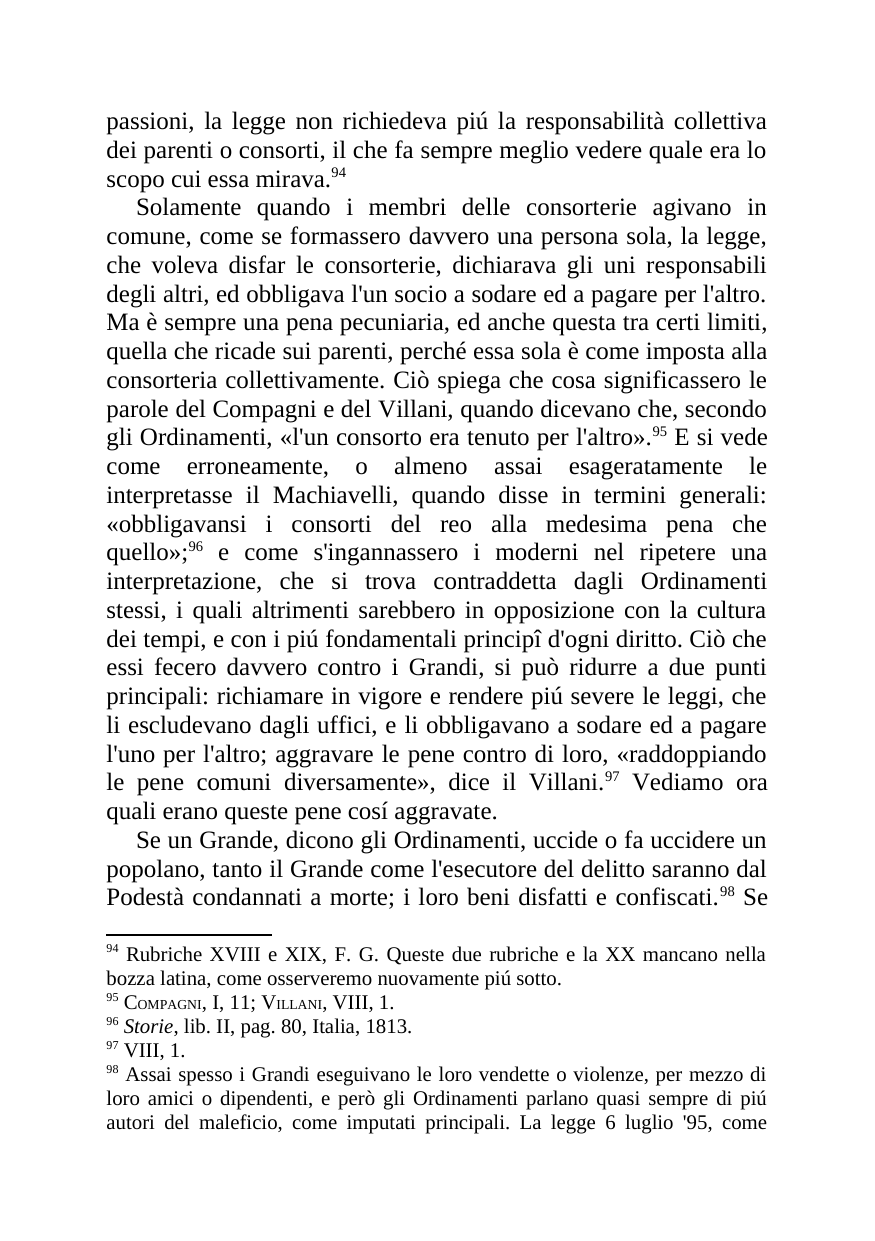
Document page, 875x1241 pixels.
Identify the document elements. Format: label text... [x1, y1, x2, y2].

text Storie, lib. II, pag. 80, Italia, 1813. [106, 1014, 768, 1038]
text Compagni, I, 11; Villani, VIII, 1. [106, 989, 768, 1014]
text Assai spesso i Grandi eseguivano le loro vendette o violenze, per mezzo di loro amici o dipendenti, e però gli Ordinamenti parlano quasi sempre di piú autori del maleficio, come imputati principali. La legge 6 luglio '95, come [106, 1062, 768, 1134]
text Rubriche XVIII e XIX, F. G. Queste due rubriche e la XX mancano nella bozza latina, come osserveremo nuovamente piú sotto. [106, 941, 768, 989]
text passioni, la legge non richiedeva piú la responsabilità collettiva dei parenti o consorti, il che fa sempre meglio vedere quale era lo scopo cui essa mirava. [106, 106, 768, 192]
text VIII, 1. [106, 1038, 768, 1062]
text Solamente quando i membri delle consorterie agivano in comune, come se formassero davvero una persona sola, la legge, che voleva disfar le consorterie, dichiarava gli uni responsabili degli altri, ed obbligava l'un socio a sodare ed a pagare per l'altro. Ma è sempre una pena pecuniaria, ed anche questa tra certi limiti, quella che ricade sui parenti, perché essa sola è come imposta alla consorteria collettivamente. Ciò spiega che cosa significassero le parole del Compagni e del Villani, quando dicevano che, secondo gli Ordinamenti, «l'un consorto era tenuto per l'altro». E si vede come erroneamente, o almeno assai esageratamente le interpretasse il Machiavelli, quando disse in termini generali: «obbligavansi i consorti del reo alla medesima pena che quello»; e come s'ingannassero i moderni nel ripetere una interpretazione, che si trova contraddetta dagli Ordinamenti stessi, i quali altrimenti sarebbero in opposizione con la cultura dei tempi, e con i piú fondamentali principî d'ogni diritto. Ciò che essi fecero davvero contro i Grandi, si può ridurre a due punti principali: richiamare in vigore e rendere piú severe le leggi, che li escludevano dagli uffici, e li obbligavano a sodare ed a pagare l'uno per l'altro; aggravare le pene contro di loro, «raddoppiando le pene comuni diversamente», dice il Villani. Vediamo ora quali erano queste pene cosí aggravate. [106, 192, 768, 825]
